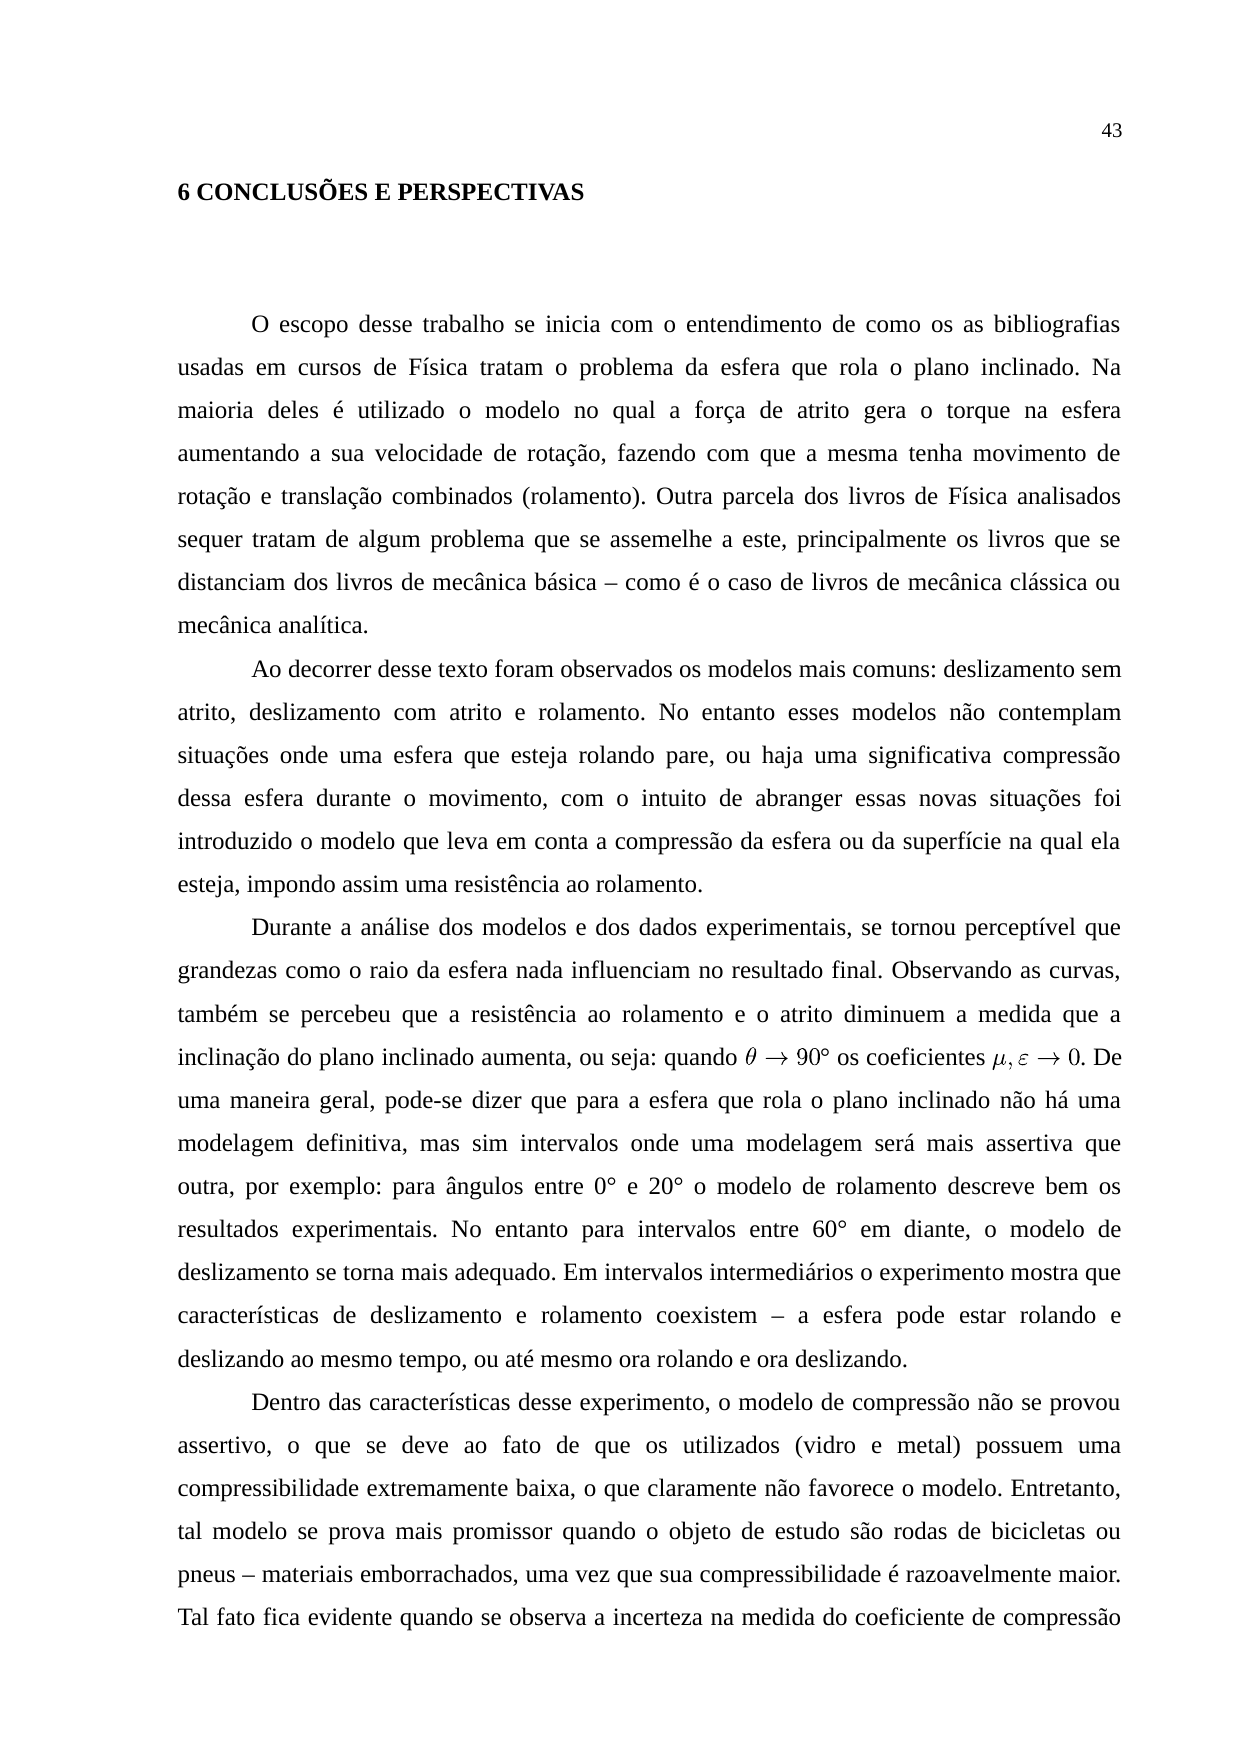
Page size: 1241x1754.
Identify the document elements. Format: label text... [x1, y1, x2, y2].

subtitle Conclusões e perspectivas [177, 177, 1122, 206]
text Ao decorrer desse texto foram observados os modelos mais comuns: deslizamento sem atrito, deslizamento com atrito e rolamento. No entanto esses modelos não contemplam situações onde uma esfera que esteja rolando pare, ou haja uma significativa compressão dessa esfera durante o movimento, com o intuito de abranger essas novas situações foi introduzido o modelo que leva em conta a compressão da esfera ou da superfície na qual ela esteja, impondo assim uma resistência ao rolamento. [177, 654, 1122, 898]
text Durante a análise dos modelos e dos dados experimentais, se tornou perceptível que grandezas como o raio da esfera nada influenciam no resultado final. Observando as curvas, também se percebeu que a resistência ao rolamento e o atrito diminuem a medida que a inclinação do plano inclinado aumenta, ou seja: quando ° os coeficientes . De uma maneira geral, pode-se dizer que para a esfera que rola o plano inclinado não há uma modelagem definitiva, mas sim intervalos onde uma modelagem será mais assertiva que outra, por exemplo: para ângulos entre 0° e 20° o modelo de rolamento descreve bem os resultados experimentais. No entanto para intervalos entre 60° em diante, o modelo de deslizamento se torna mais adequado. Em intervalos intermediários o experimento mostra que características de deslizamento e rolamento coexistem – a esfera pode estar rolando e deslizando ao mesmo tempo, ou até mesmo ora rolando e ora deslizando. [177, 912, 1122, 1372]
text O escopo desse trabalho se inicia com o entendimento de como os as bibliografias usadas em cursos de Física tratam o problema da esfera que rola o plano inclinado. Na maioria deles é utilizado o modelo no qual a força de atrito gera o torque na esfera aumentando a sua velocidade de rotação, fazendo com que a mesma tenha movimento de rotação e translação combinados (rolamento). Outra parcela dos livros de Física analisados sequer tratam de algum problema que se assemelhe a este, principalmente os livros que se distanciam dos livros de mecânica básica – como é o caso de livros de mecânica clássica ou mecânica analítica. [177, 309, 1122, 639]
text Dentro das características desse experimento, o modelo de compressão não se provou assertivo, o que se deve ao fato de que os utilizados (vidro e metal) possuem uma compressibilidade extremamente baixa, o que claramente não favorece o modelo. Entretanto, tal modelo se prova mais promissor quando o objeto de estudo são rodas de bicicletas ou pneus – materiais emborrachados, uma vez que sua compressibilidade é razoavelmente maior. Tal fato fica evidente quando se observa a incerteza na medida do coeficiente de compressão [177, 1387, 1122, 1631]
